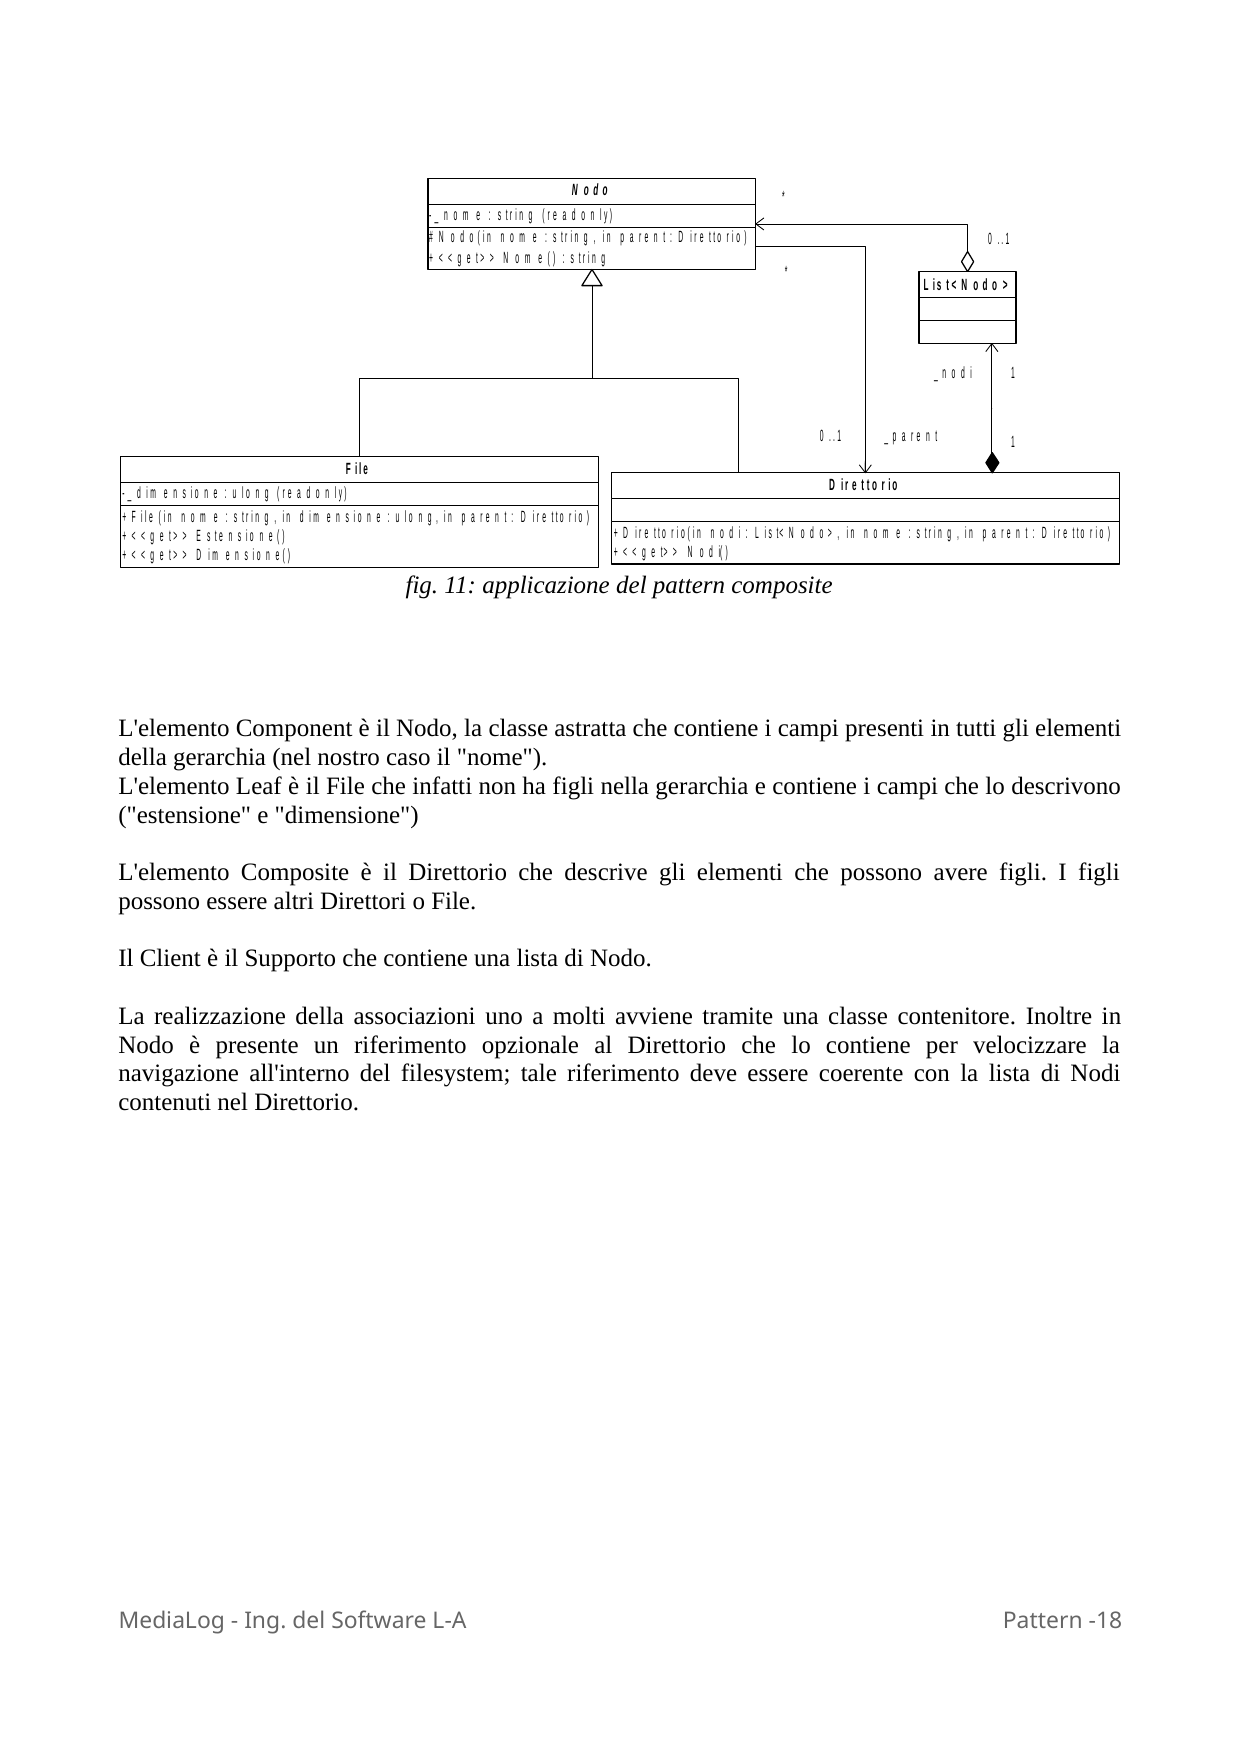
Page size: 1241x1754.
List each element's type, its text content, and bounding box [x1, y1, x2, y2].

text L'elemento Leaf è il File che infatti non ha figli nella gerarchia e contiene i campi che lo descrivono ("estensione" e "dimensione") [118, 771, 1122, 828]
text La realizzazione della associazioni uno a molti avviene tramite una classe contenitore. Inoltre in Nodo è presente un riferimento opzionale al Direttorio che lo contiene per velocizzare la navigazione all'interno del filesystem; tale riferimento deve essere coerente con la lista di Nodi contenuti nel Direttorio. [118, 1001, 1122, 1116]
text Il Client è il Supporto che contiene una lista di Nodo. [118, 943, 1122, 972]
text L'elemento Component è il Nodo, la classe astratta che contiene i campi presenti in tutti gli elementi della gerarchia (nel nostro caso il "nome"). [118, 713, 1122, 771]
text fig. 11: applicazione del pattern composite [118, 176, 1122, 598]
text L'elemento Composite è il Direttorio che descrive gli elementi che possono avere figli. I figli possono essere altri Direttori o File. [118, 857, 1122, 915]
